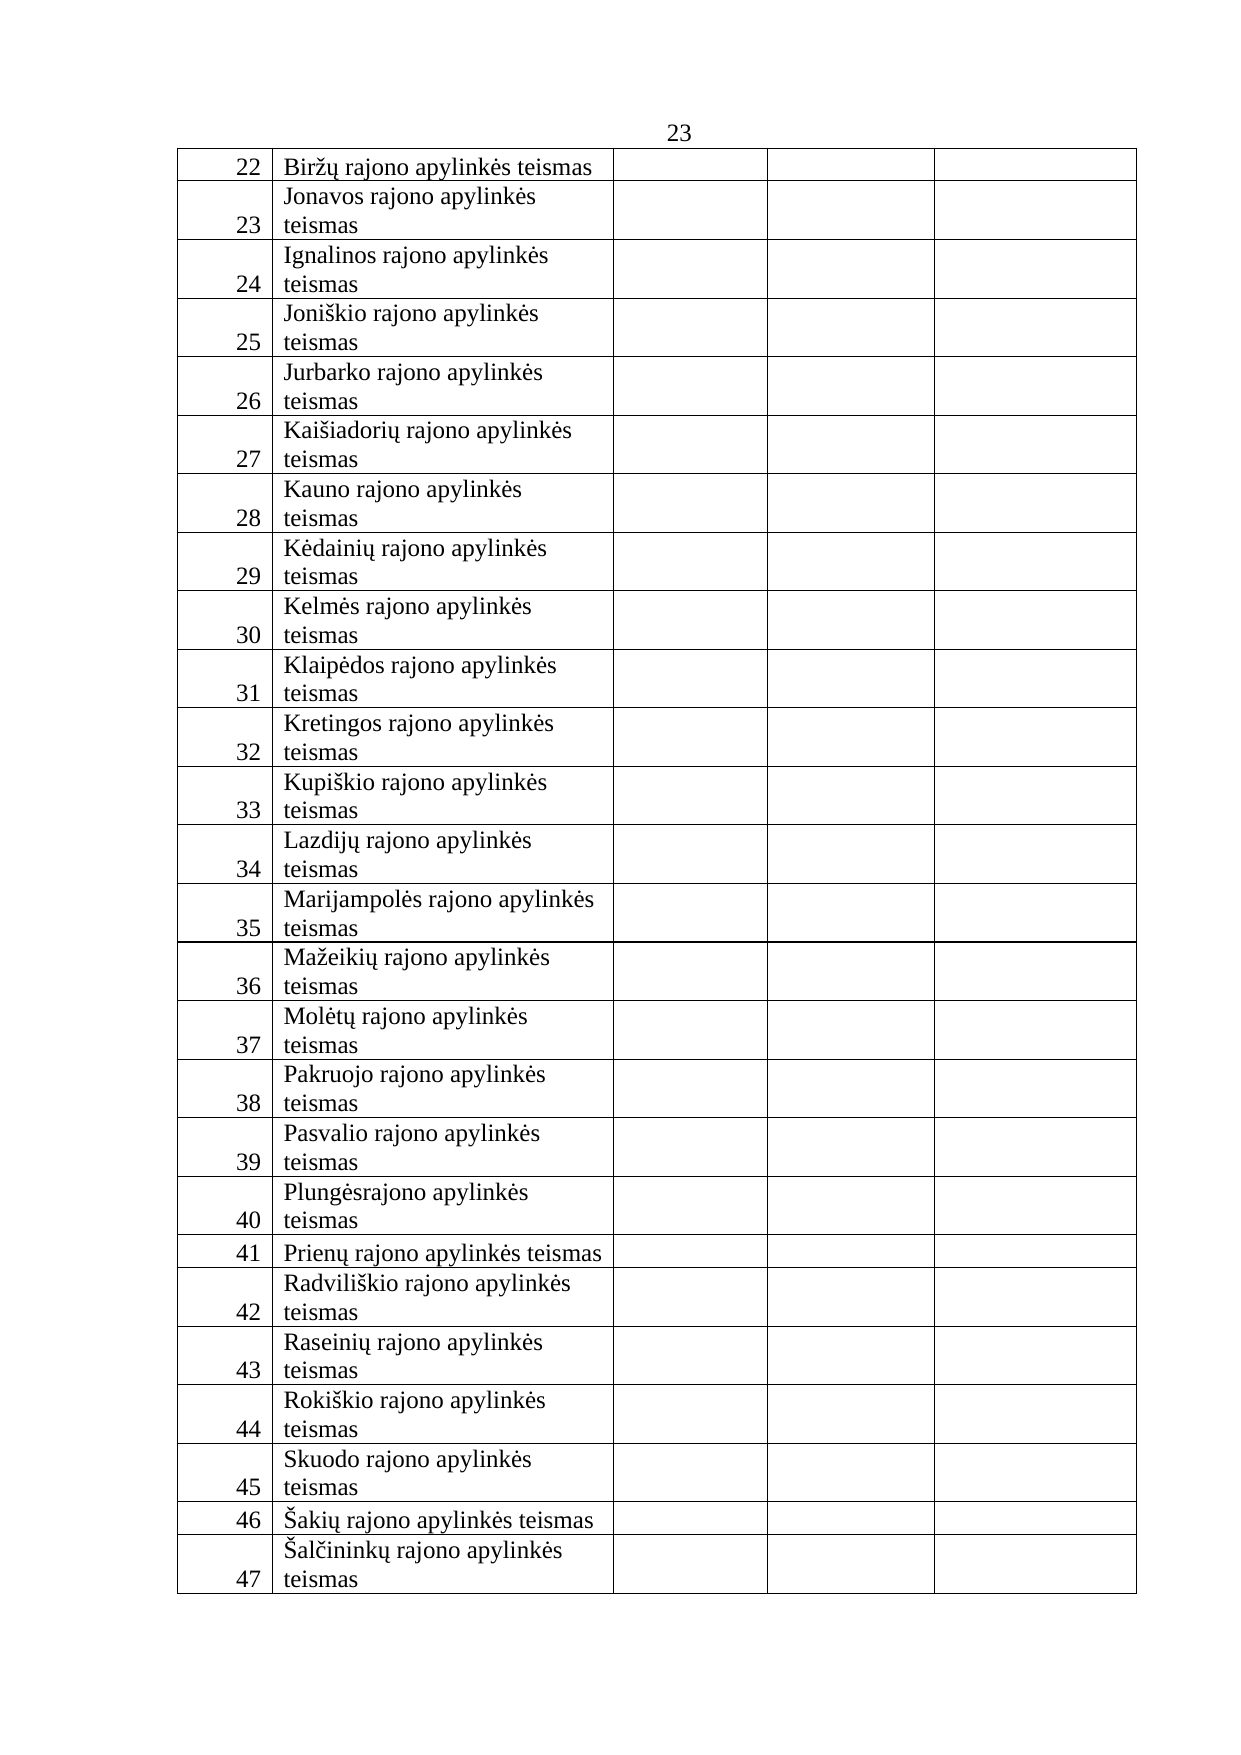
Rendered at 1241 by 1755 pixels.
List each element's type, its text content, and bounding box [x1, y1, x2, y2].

table_cell [768, 884, 934, 941]
table_cell [935, 1177, 1136, 1234]
table_cell [614, 591, 767, 649]
table_cell 35 [178, 884, 272, 941]
table_cell [768, 1060, 934, 1117]
table_cell 40 [178, 1177, 272, 1234]
table_cell [768, 708, 934, 766]
table_cell [614, 1001, 767, 1058]
table_cell 25 [178, 299, 272, 356]
table_cell [768, 1268, 934, 1326]
table_cell Jonavos rajono apylinkės teismas [273, 181, 613, 239]
table_cell [768, 181, 934, 239]
table_cell 26 [178, 357, 272, 414]
table_cell [935, 1118, 1136, 1176]
table_cell [614, 1268, 767, 1326]
table_cell [614, 299, 767, 356]
table_cell [614, 240, 767, 297]
table_cell Molėtų rajono apylinkės teismas [273, 1001, 613, 1058]
table_cell 23 [178, 181, 272, 239]
table_cell [614, 650, 767, 707]
table_cell [935, 1535, 1136, 1592]
table_cell [935, 416, 1136, 473]
table_cell Klaipėdos rajono apylinkės teismas [273, 650, 613, 707]
table_cell 42 [178, 1268, 272, 1326]
table_cell [614, 357, 767, 414]
table_cell [614, 1235, 767, 1267]
table_cell [935, 943, 1136, 1000]
table_cell Marijampolės rajono apylinkės teismas [273, 884, 613, 941]
table_cell [768, 1327, 934, 1384]
table_cell [935, 1444, 1136, 1501]
table_cell 39 [178, 1118, 272, 1176]
table_cell 24 [178, 240, 272, 297]
table_cell [935, 708, 1136, 766]
table_cell [768, 650, 934, 707]
table_cell [614, 884, 767, 941]
table_cell [614, 1385, 767, 1443]
table_cell 44 [178, 1385, 272, 1443]
table_cell [935, 884, 1136, 941]
table_cell [768, 1177, 934, 1234]
table_cell Skuodo rajono apylinkės teismas [273, 1444, 613, 1501]
table_cell [614, 1118, 767, 1176]
table_cell [935, 1502, 1136, 1534]
table_cell 41 [178, 1235, 272, 1267]
table_cell Ignalinos rajono apylinkės teismas [273, 240, 613, 297]
table_cell 47 [178, 1535, 272, 1592]
table_cell [768, 240, 934, 297]
table_cell Biržų rajono apylinkės teismas [273, 149, 613, 180]
table_cell 34 [178, 825, 272, 883]
table_cell Šakių rajono apylinkės teismas [273, 1502, 613, 1534]
table_cell [935, 1060, 1136, 1117]
table_cell [935, 825, 1136, 883]
table_cell 46 [178, 1502, 272, 1534]
table_cell [935, 650, 1136, 707]
table_cell Radviliškio rajono apylinkės teismas [273, 1268, 613, 1326]
table_cell 31 [178, 650, 272, 707]
table_cell Plungėsrajono apylinkės teismas [273, 1177, 613, 1234]
table_cell 33 [178, 767, 272, 824]
table_cell Kelmės rajono apylinkės teismas [273, 591, 613, 649]
table_cell [935, 1235, 1136, 1267]
table_cell [768, 357, 934, 414]
table_cell [768, 474, 934, 532]
table_cell [614, 533, 767, 590]
table_cell Rokiškio rajono apylinkės teismas [273, 1385, 613, 1443]
table_cell 27 [178, 416, 272, 473]
table_cell [768, 591, 934, 649]
table_cell [768, 1235, 934, 1267]
table_cell Pakruojo rajono apylinkės teismas [273, 1060, 613, 1117]
table_cell [768, 1502, 934, 1534]
table_cell [768, 1444, 934, 1501]
table_cell [768, 767, 934, 824]
table_cell 32 [178, 708, 272, 766]
table_cell [614, 416, 767, 473]
table_cell [768, 943, 934, 1000]
table_cell [768, 533, 934, 590]
table_cell 43 [178, 1327, 272, 1384]
table_cell [768, 825, 934, 883]
table_cell 30 [178, 591, 272, 649]
table_cell [935, 533, 1136, 590]
table_cell 29 [178, 533, 272, 590]
table_cell [614, 1502, 767, 1534]
table_cell [614, 1327, 767, 1384]
table_cell [935, 591, 1136, 649]
table_cell [935, 1327, 1136, 1384]
table_cell [614, 181, 767, 239]
table_cell Kauno rajono apylinkės teismas [273, 474, 613, 532]
table_cell Raseinių rajono apylinkės teismas [273, 1327, 613, 1384]
table_cell Kretingos rajono apylinkės teismas [273, 708, 613, 766]
table_cell [935, 767, 1136, 824]
table_cell [935, 1385, 1136, 1443]
table_cell [935, 1001, 1136, 1058]
table_cell [614, 708, 767, 766]
table_cell [935, 1268, 1136, 1326]
table_cell [768, 149, 934, 180]
table_cell [768, 1001, 934, 1058]
table_cell [768, 1385, 934, 1443]
table_cell [935, 149, 1136, 180]
table_cell Jurbarko rajono apylinkės teismas [273, 357, 613, 414]
table_cell [614, 825, 767, 883]
table_cell Mažeikių rajono apylinkės teismas [273, 943, 613, 1000]
table_cell [935, 474, 1136, 532]
table_cell Kupiškio rajono apylinkės teismas [273, 767, 613, 824]
table_cell 28 [178, 474, 272, 532]
table_cell Prienų rajono apylinkės teismas [273, 1235, 613, 1267]
table_cell Pasvalio rajono apylinkės teismas [273, 1118, 613, 1176]
table_cell Joniškio rajono apylinkės teismas [273, 299, 613, 356]
table_cell [614, 943, 767, 1000]
table_cell [935, 181, 1136, 239]
table_cell 22 [178, 149, 272, 180]
table_cell 37 [178, 1001, 272, 1058]
table_cell [614, 1060, 767, 1117]
table_cell [768, 1118, 934, 1176]
table_cell 36 [178, 943, 272, 1000]
table_cell [614, 1535, 767, 1592]
table_cell 38 [178, 1060, 272, 1117]
table_cell [614, 474, 767, 532]
table_cell Kėdainių rajono apylinkės teismas [273, 533, 613, 590]
table_cell [935, 240, 1136, 297]
table_cell [614, 767, 767, 824]
table_cell [614, 149, 767, 180]
table_cell [768, 416, 934, 473]
table_cell [768, 299, 934, 356]
table_cell Kaišiadorių rajono apylinkės teismas [273, 416, 613, 473]
table_cell Šalčininkų rajono apylinkės teismas [273, 1535, 613, 1592]
table_cell Lazdijų rajono apylinkės teismas [273, 825, 613, 883]
table_cell [935, 299, 1136, 356]
table_cell [935, 357, 1136, 414]
table_cell [614, 1177, 767, 1234]
table_cell [768, 1535, 934, 1592]
table_cell 45 [178, 1444, 272, 1501]
table_cell [614, 1444, 767, 1501]
